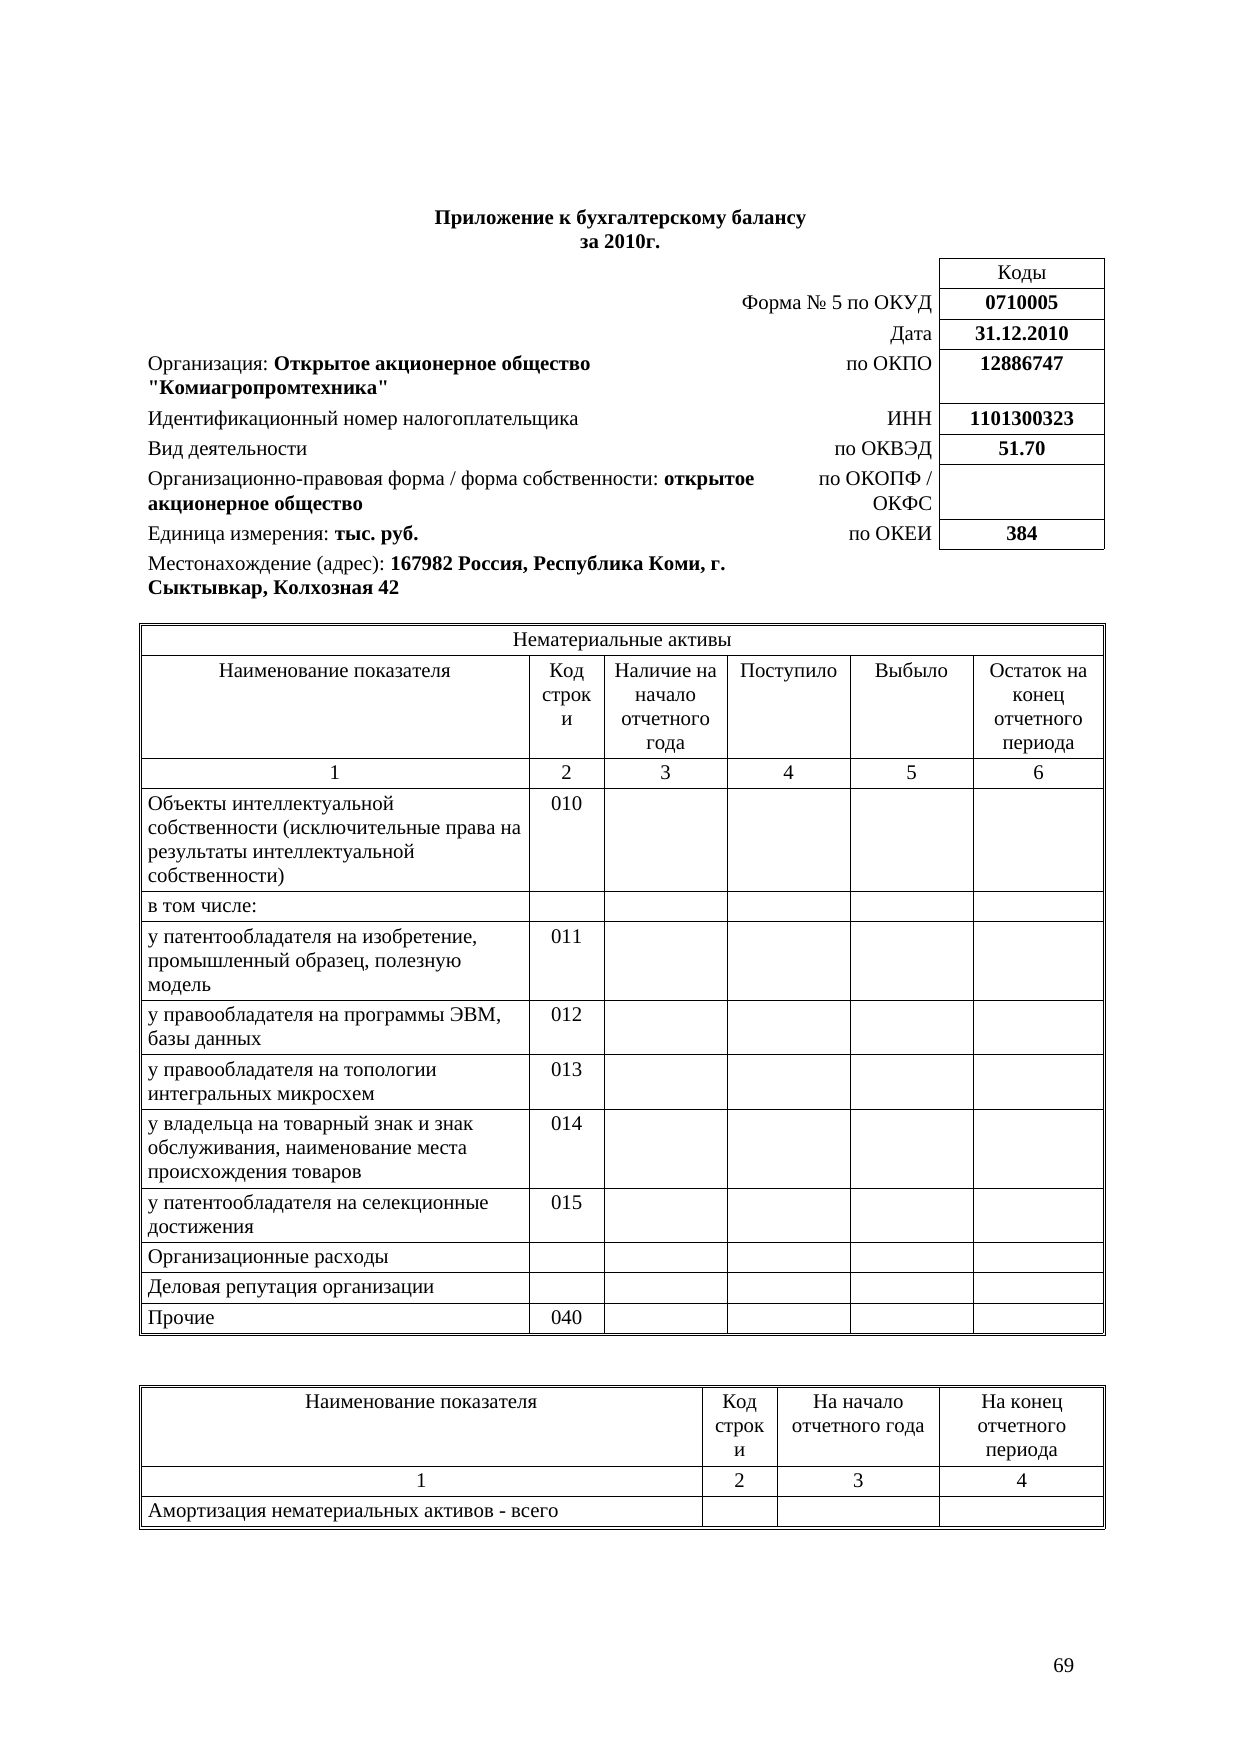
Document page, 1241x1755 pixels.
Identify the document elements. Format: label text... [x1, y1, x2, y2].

table_cell [728, 892, 850, 921]
table_cell 1101300323 [940, 404, 1104, 434]
table_cell [605, 1304, 727, 1333]
table_cell Наименование показателя [142, 656, 529, 758]
table_cell [939, 550, 1104, 603]
table_cell [605, 789, 727, 891]
table_cell [605, 1243, 727, 1272]
table_cell ИНН [777, 403, 939, 434]
table_cell [728, 1243, 850, 1272]
table_cell [851, 1273, 973, 1303]
table_cell Прочие [142, 1304, 529, 1333]
table_cell [851, 1304, 973, 1333]
table_cell 015 [530, 1189, 604, 1242]
table_cell у правообладателя на программы ЭВМ, базы данных [142, 1001, 529, 1054]
table_cell 014 [530, 1110, 604, 1187]
table_cell [605, 1189, 727, 1242]
table_cell [605, 1001, 727, 1054]
table_cell 0710005 [940, 289, 1104, 318]
table_header Коды [940, 259, 1104, 288]
table_cell по ОКЕИ [777, 519, 939, 549]
table_header Код строки [703, 1388, 777, 1466]
table_cell [605, 1273, 727, 1303]
table_cell [974, 1055, 1103, 1109]
table_cell [728, 1189, 850, 1242]
table_cell 3 [605, 759, 727, 788]
table_cell в том числе: [142, 892, 529, 921]
table_cell [778, 1497, 939, 1526]
table_cell Вид деятельности [140, 434, 777, 464]
table_cell 4 [728, 759, 850, 788]
table_cell [605, 1055, 727, 1109]
table_cell у патентообладателя на изобретение, промышленный образец, полезную модель [142, 922, 529, 1000]
table_cell Поступило [728, 656, 850, 758]
table_cell 4 [940, 1467, 1103, 1496]
table_cell [974, 1273, 1103, 1303]
table_cell по ОКВЭД [777, 434, 939, 464]
table_cell [728, 1055, 850, 1109]
table_cell 6 [974, 759, 1103, 788]
table_cell [851, 892, 973, 921]
table_cell 2 [703, 1467, 777, 1496]
table_cell 013 [530, 1055, 604, 1109]
table_cell [605, 1110, 727, 1187]
table_cell Организация: Открытое акционерное общество "Комиагропромтехника" [140, 349, 777, 403]
table_header Нематериальные активы [142, 626, 1103, 655]
table_cell [851, 1055, 973, 1109]
table_cell по ОКПО [777, 349, 939, 403]
table_cell Местонахождение (адрес): 167982 Россия, Республика Коми, г. Сыктывкар, Колхозная 42 [140, 549, 777, 603]
table_cell [851, 1189, 973, 1242]
table_cell [703, 1497, 777, 1526]
table_cell 040 [530, 1304, 604, 1333]
table_cell [605, 892, 727, 921]
table_cell у владельца на товарный знак и знак обслуживания, наименование места происхождения товаров [142, 1110, 529, 1187]
table_cell 3 [778, 1467, 939, 1496]
table_header [140, 258, 777, 288]
table_cell у правообладателя на топологии интегральных микросхем [142, 1055, 529, 1109]
table_cell Деловая репутация организации [142, 1273, 529, 1303]
table_cell [974, 922, 1103, 1000]
table_cell Остаток на конец отчетного периода [974, 656, 1103, 758]
table_cell по ОКОПФ / ОКФС [777, 464, 939, 519]
table_cell 010 [530, 789, 604, 891]
table_cell [974, 1243, 1103, 1272]
table_cell [530, 892, 604, 921]
table_cell Единица измерения: тыс. руб. [140, 519, 777, 549]
table_cell 5 [851, 759, 973, 788]
table_cell [974, 892, 1103, 921]
table_cell [851, 1110, 973, 1187]
table_cell Объекты интеллектуальной собственности (исключительные права на результаты интеллектуальной собственности) [142, 789, 529, 891]
table_cell [728, 1273, 850, 1303]
table_cell у патентообладателя на селекционные достижения [142, 1189, 529, 1242]
table_cell [728, 922, 850, 1000]
table_cell 012 [530, 1001, 604, 1054]
table_cell [940, 1497, 1103, 1526]
table_cell [974, 1110, 1103, 1187]
table_header На начало отчетного года [778, 1388, 939, 1466]
table_cell Идентификационный номер налогоплательщика [140, 403, 777, 434]
table_cell [851, 922, 973, 1000]
table_cell [728, 789, 850, 891]
table_cell [974, 1304, 1103, 1333]
table_cell Амортизация нематериальных активов - всего [142, 1497, 702, 1526]
table_header Наименование показателя [142, 1388, 702, 1466]
table_cell Форма № 5 по ОКУД [140, 288, 939, 318]
table_cell [777, 549, 939, 603]
table_cell [974, 1189, 1103, 1242]
table_cell [605, 922, 727, 1000]
table_cell [940, 465, 1104, 519]
table_cell 1 [142, 759, 529, 788]
table_cell [974, 789, 1103, 891]
table_cell [140, 319, 777, 349]
table_cell 31.12.2010 [940, 320, 1104, 349]
table_cell Наличие на начало отчетного года [605, 656, 727, 758]
table_cell Дата [777, 319, 939, 349]
table_cell [530, 1273, 604, 1303]
table_cell 12886747 [940, 350, 1104, 403]
table_cell [851, 1243, 973, 1272]
table_cell Организационные расходы [142, 1243, 529, 1272]
table_header На конец отчетного периода [940, 1388, 1103, 1466]
table_cell [728, 1110, 850, 1187]
text Приложение к бухгалтерскому балансу за 2010г. [148, 205, 1093, 253]
table_cell [974, 1001, 1103, 1054]
table_header [777, 258, 939, 288]
table_cell [728, 1304, 850, 1333]
table_cell Организационно-правовая форма / форма собственности: открытое акционерное общество [140, 464, 777, 519]
table_cell [530, 1243, 604, 1272]
table_cell Выбыло [851, 656, 973, 758]
table_cell Код строки [530, 656, 604, 758]
table_cell 1 [142, 1467, 702, 1496]
table_cell 011 [530, 922, 604, 1000]
table_cell [851, 789, 973, 891]
table_cell [851, 1001, 973, 1054]
table_cell 2 [530, 759, 604, 788]
table_cell 51.70 [940, 435, 1104, 464]
table_cell [728, 1001, 850, 1054]
table_cell 384 [940, 520, 1104, 549]
